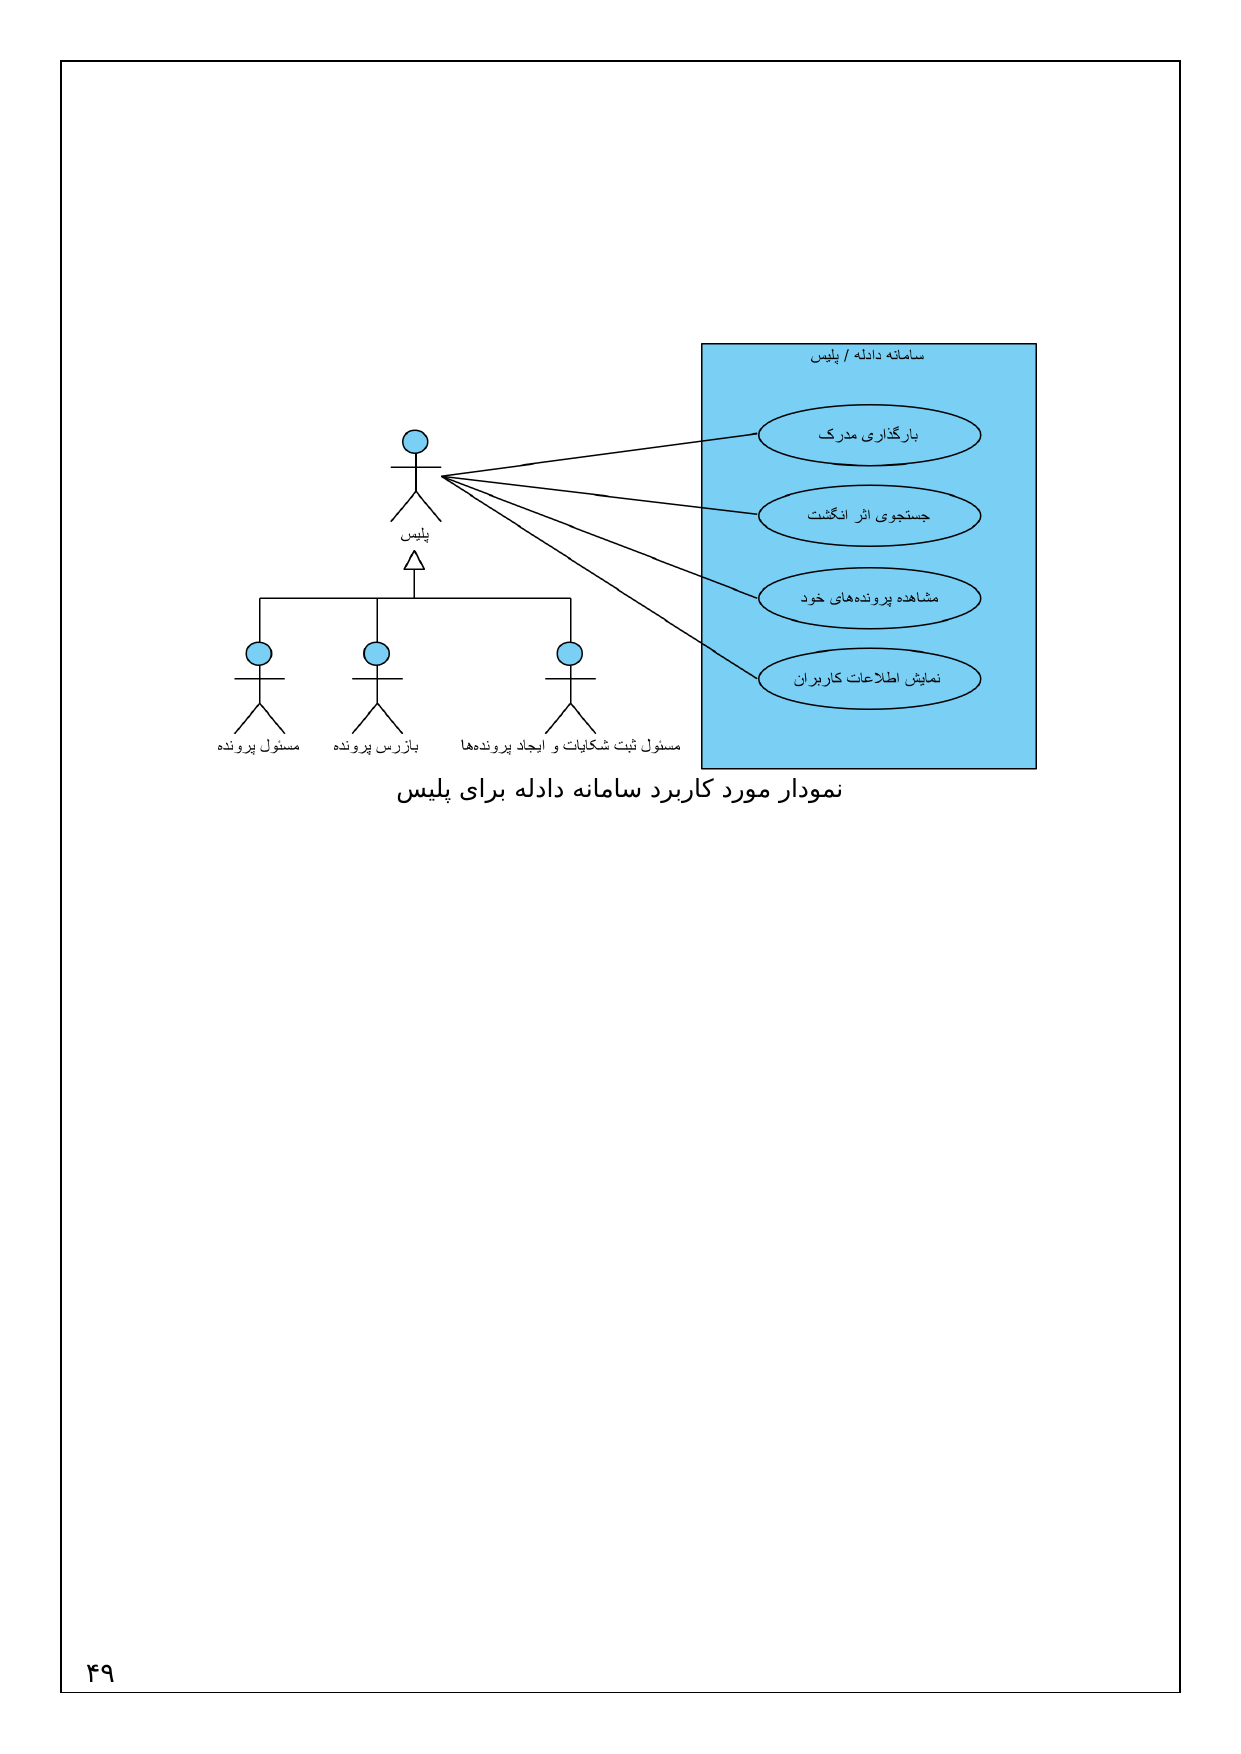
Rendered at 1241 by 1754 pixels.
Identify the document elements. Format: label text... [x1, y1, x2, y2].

picture [197, 340, 1043, 775]
text نمودار مورد کاربرد سامانه دادله برای پلیس [198, 775, 1042, 804]
